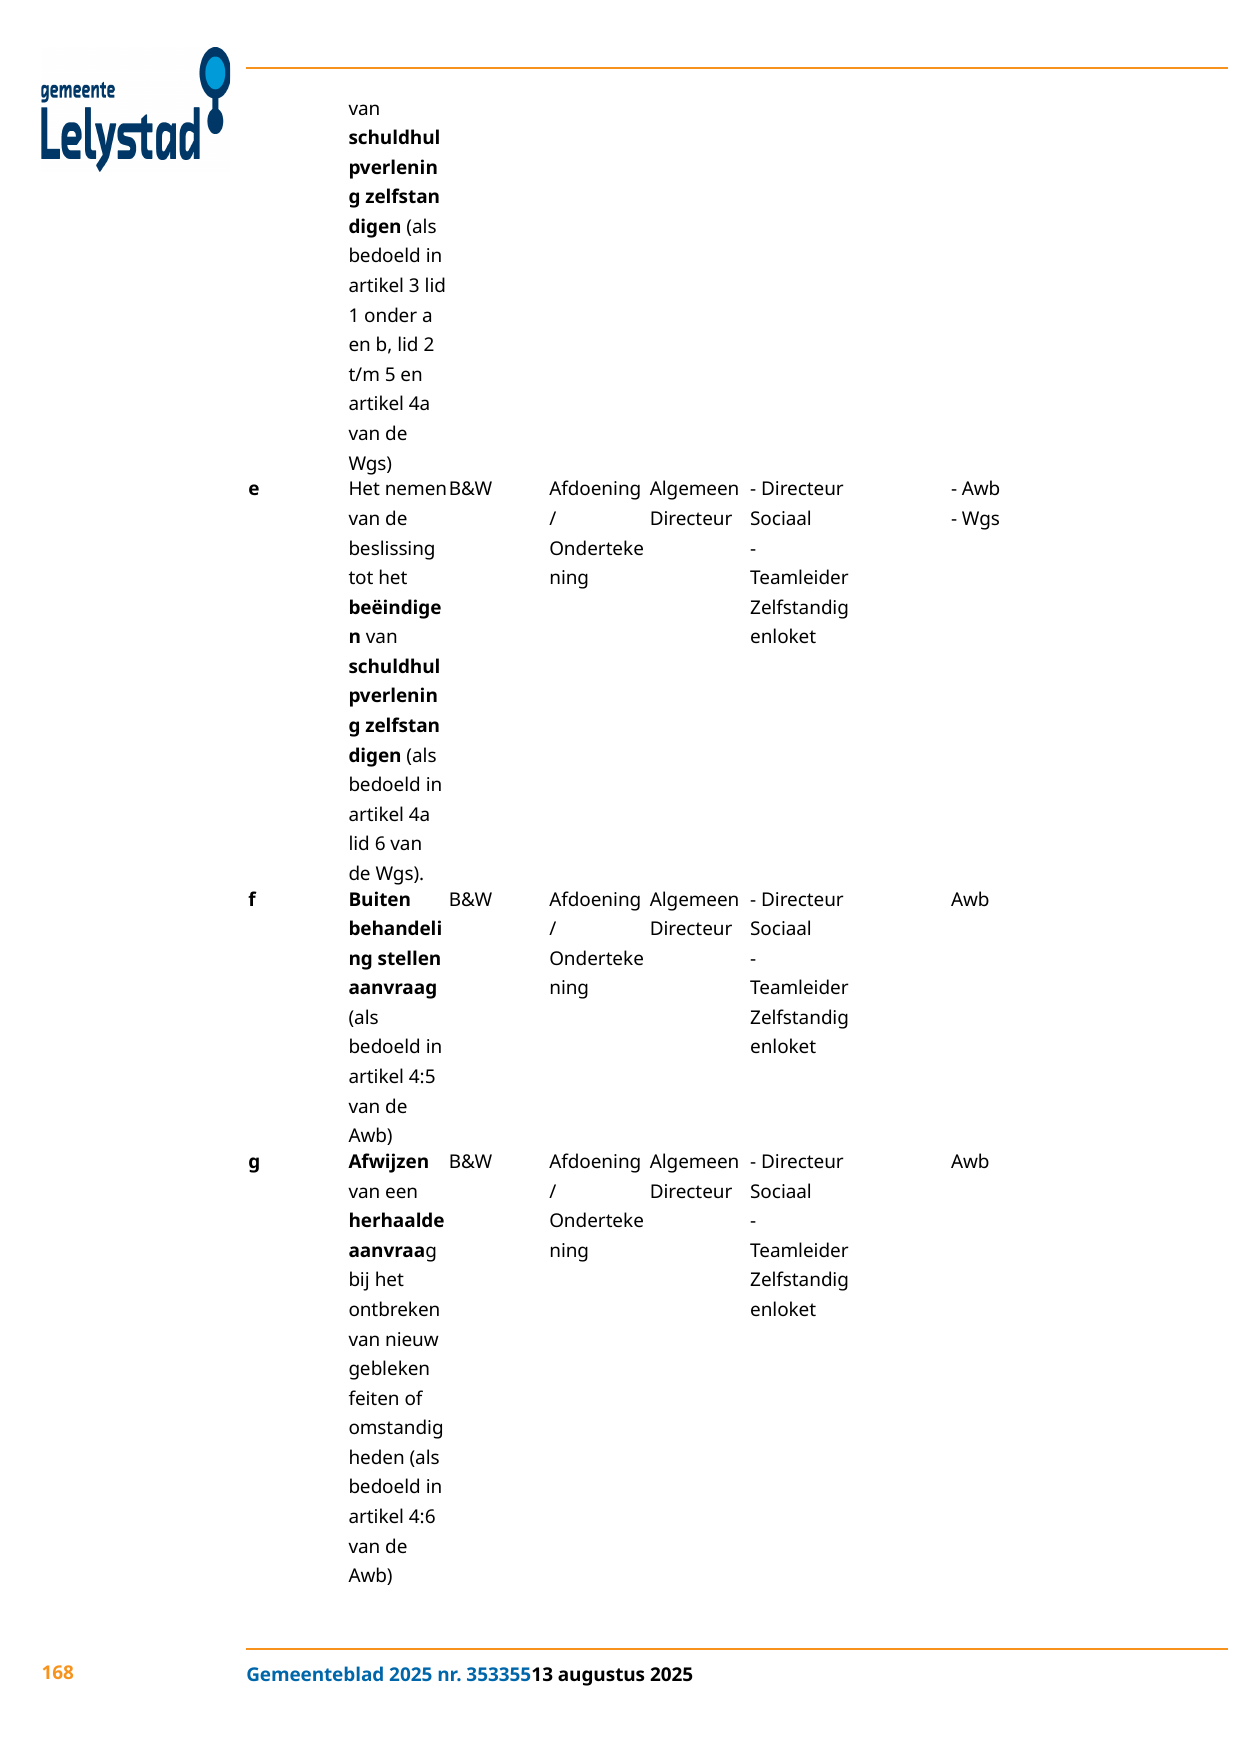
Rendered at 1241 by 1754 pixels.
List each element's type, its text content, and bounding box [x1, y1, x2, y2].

table_cell [549, 95, 649, 476]
table_cell [248, 95, 348, 476]
table_cell f [248, 886, 348, 1148]
table_cell Awb [951, 1148, 1051, 1588]
table_cell Afdoening / Ondertekening [549, 886, 649, 1148]
table_cell [650, 95, 750, 476]
table_cell - Directeur Sociaal - Teamleider Zelfstandigenloket [750, 886, 850, 1148]
table_cell Buiten behandeling stellen aanvraag (als bedoeld in artikel 4:5 van de Awb) [348, 886, 449, 1148]
table_cell Afdoening / Ondertekening [549, 476, 649, 886]
table_cell e [248, 476, 348, 886]
table_cell Het nemen van de beslissing tot het beëindigen van schuldhulpverlening zelfstandigen (als bedoeld in artikel 4a lid 6 van de Wgs). [348, 476, 449, 886]
table_cell [449, 95, 549, 476]
table_cell B&W [449, 476, 549, 886]
table_cell [850, 886, 951, 1148]
table_cell B&W [449, 1148, 549, 1588]
table_cell Awb [951, 886, 1051, 1148]
table_cell [1051, 886, 1152, 1148]
table_cell Afdoening / Ondertekening [549, 1148, 649, 1588]
table_cell [850, 476, 951, 886]
picture [41, 47, 231, 172]
table_cell [850, 1148, 951, 1588]
table_cell [1051, 476, 1152, 886]
table_cell van schuldhulpverlening zelfstandigen (als bedoeld in artikel 3 lid 1 onder a en b, lid 2 t/m 5 en artikel 4a van de Wgs) [348, 95, 449, 476]
table_cell - Directeur Sociaal - Teamleider Zelfstandigenloket [750, 1148, 850, 1588]
table_cell [750, 95, 850, 476]
table_cell [850, 95, 951, 476]
table_cell B&W [449, 886, 549, 1148]
table_cell - Awb - Wgs [951, 476, 1051, 886]
table_cell [1051, 1148, 1152, 1588]
table_cell g [248, 1148, 348, 1588]
table_cell [1051, 95, 1152, 476]
table_cell [951, 95, 1051, 476]
table_cell Algemeen Directeur [650, 1148, 750, 1588]
table_cell Afwijzen van een herhaalde aanvraag bij het ontbreken van nieuw gebleken feiten of omstandigheden (als bedoeld in artikel 4:6 van de Awb) [348, 1148, 449, 1588]
table_cell - Directeur Sociaal - Teamleider Zelfstandigenloket [750, 476, 850, 886]
table_cell Algemeen Directeur [650, 476, 750, 886]
table_cell Algemeen Directeur [650, 886, 750, 1148]
